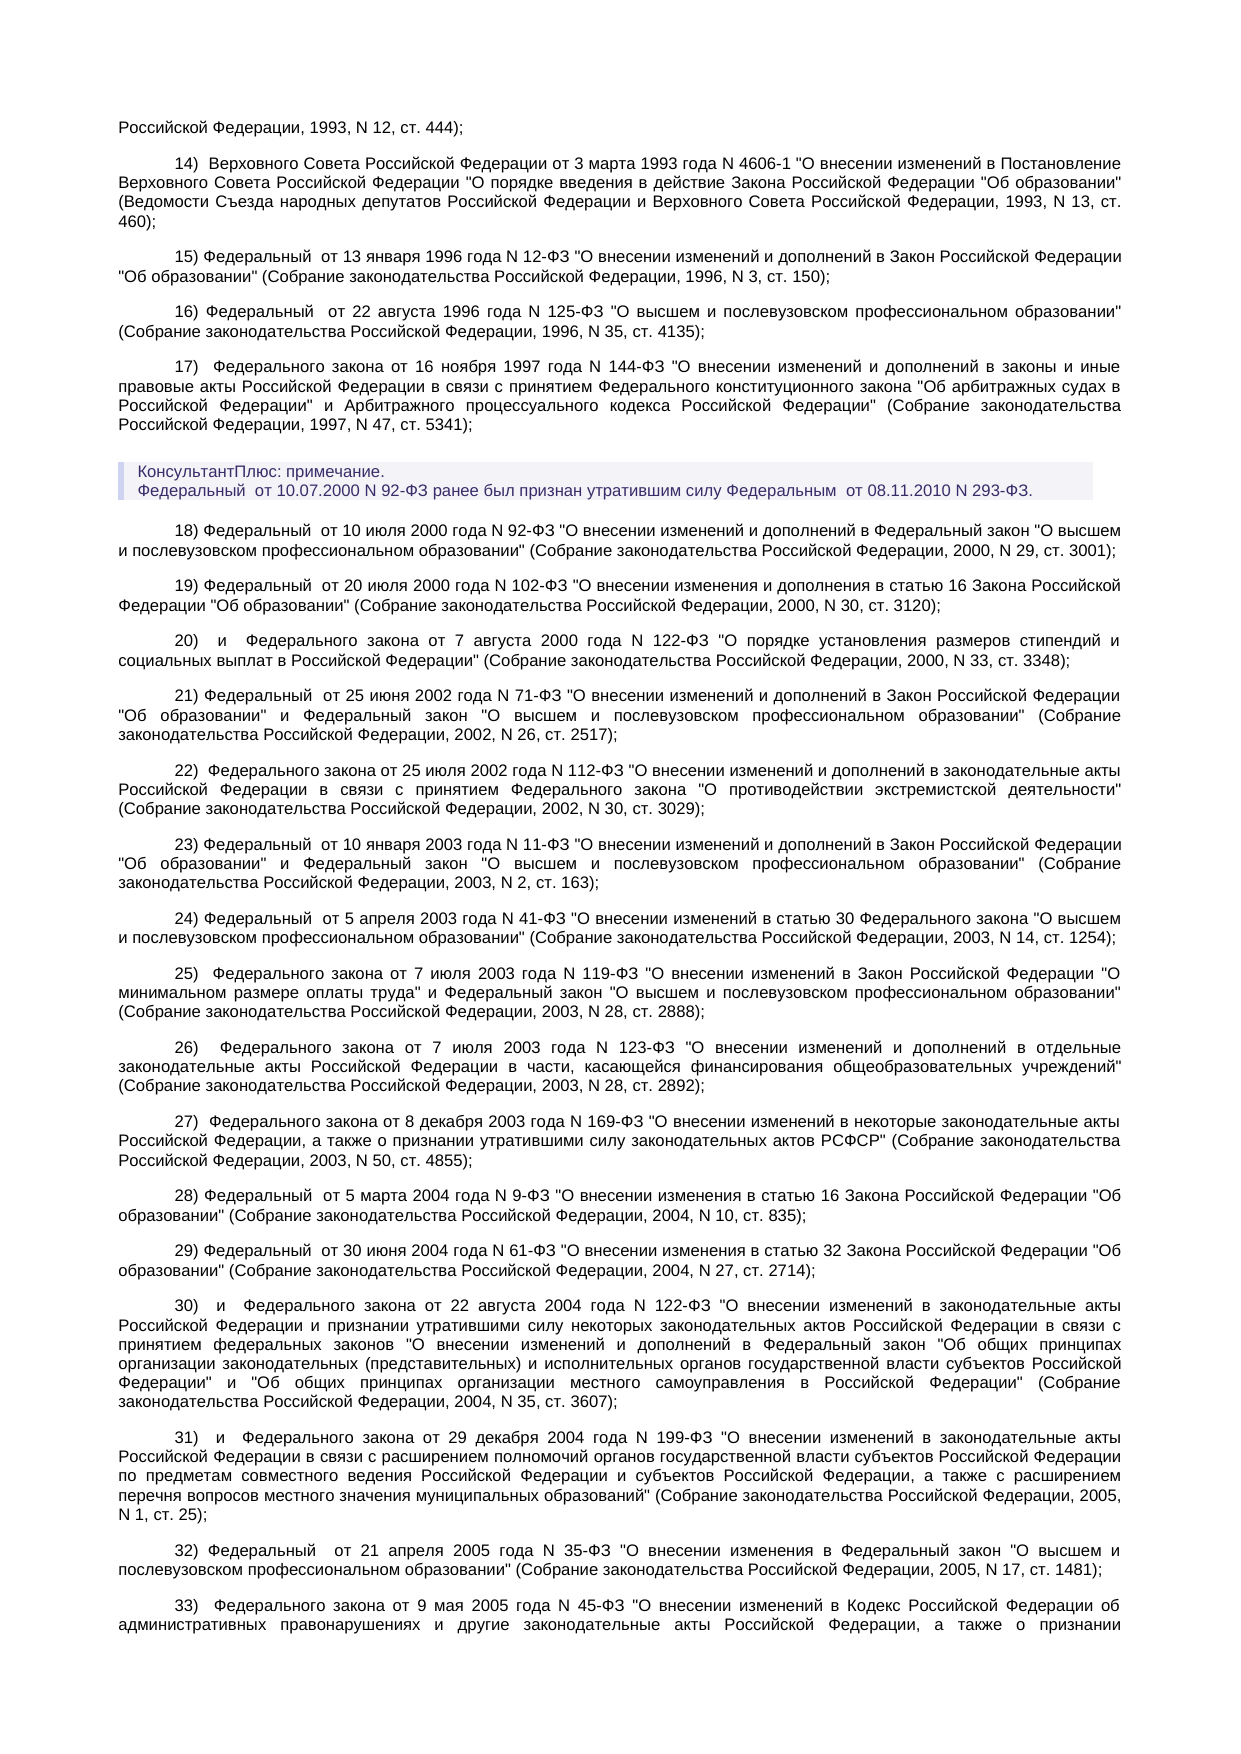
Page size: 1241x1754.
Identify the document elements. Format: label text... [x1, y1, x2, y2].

text Российской Федерации, 1993, N 12, ст. 444); [118, 118, 1122, 137]
text 19) Федеральный от 20 июля 2000 года N 102-ФЗ "О внесении изменения и дополнения в статью 16 Закона Российской Федерации "Об образовании" (Собрание законодательства Российской Федерации, 2000, N 30, ст. 3120); [118, 576, 1122, 614]
table_header [1081, 462, 1093, 500]
text 28) Федеральный от 5 марта 2004 года N 9-ФЗ "О внесении изменения в статью 16 Закона Российской Федерации "Об образовании" (Собрание законодательства Российской Федерации, 2004, N 10, ст. 835); [118, 1186, 1122, 1224]
text 21) Федеральный от 25 июня 2002 года N 71-ФЗ "О внесении изменений и дополнений в Закон Российской Федерации "Об образовании" и Федеральный закон "О высшем и послевузовском профессиональном образовании" (Собрание законодательства Российской Федерации, 2002, N 26, ст. 2517); [118, 686, 1122, 744]
text 27) Федерального закона от 8 декабря 2003 года N 169-ФЗ "О внесении изменений в некоторые законодательные акты Российской Федерации, а также о признании утратившими силу законодательных актов РСФСР" (Собрание законодательства Российской Федерации, 2003, N 50, ст. 4855); [118, 1112, 1122, 1169]
table_header [124, 462, 136, 500]
text 29) Федеральный от 30 июня 2004 года N 61-ФЗ "О внесении изменения в статью 32 Закона Российской Федерации "Об образовании" (Собрание законодательства Российской Федерации, 2004, N 27, ст. 2714); [118, 1241, 1122, 1279]
text 17) Федерального закона от 16 ноября 1997 года N 144-ФЗ "О внесении изменений и дополнений в законы и иные правовые акты Российской Федерации в связи с принятием Федерального конституционного закона "Об арбитражных судах в Российской Федерации" и Арбитражного процессуального кодекса Российской Федерации" (Собрание законодательства Российской Федерации, 1997, N 47, ст. 5341); [118, 357, 1122, 434]
text 15) Федеральный от 13 января 1996 года N 12-ФЗ "О внесении изменений и дополнений в Закон Российской Федерации "Об образовании" (Собрание законодательства Российской Федерации, 1996, N 3, ст. 150); [118, 247, 1122, 286]
text 22) Федерального закона от 25 июля 2002 года N 112-ФЗ "О внесении изменений и дополнений в законодательные акты Российской Федерации в связи с принятием Федерального закона "О противодействии экстремистской деятельности" (Собрание законодательства Российской Федерации, 2002, N 30, ст. 3029); [118, 760, 1122, 818]
text 18) Федеральный от 10 июля 2000 года N 92-ФЗ "О внесении изменений и дополнений в Федеральный закон "О высшем и послевузовском профессиональном образовании" (Собрание законодательства Российской Федерации, 2000, N 29, ст. 3001); [118, 521, 1122, 559]
text 33) Федерального закона от 9 мая 2005 года N 45-ФЗ "О внесении изменений в Кодекс Российской Федерации об административных правонарушениях и другие законодательные акты Российской Федерации, а также о признании [118, 1595, 1122, 1634]
text 14) Верховного Совета Российской Федерации от 3 марта 1993 года N 4606-1 "О внесении изменений в Постановление Верховного Совета Российской Федерации "О порядке введения в действие Закона Российской Федерации "Об образовании" (Ведомости Съезда народных депутатов Российской Федерации и Верховного Совета Российской Федерации, 1993, N 13, ст. 460); [118, 154, 1122, 231]
text 16) Федеральный от 22 августа 1996 года N 125-ФЗ "О высшем и послевузовском профессиональном образовании" (Собрание законодательства Российской Федерации, 1996, N 35, ст. 4135); [118, 302, 1122, 341]
text 30) и Федерального закона от 22 августа 2004 года N 122-ФЗ "О внесении изменений в законодательные акты Российской Федерации и признании утратившими силу некоторых законодательных актов Российской Федерации в связи с принятием федеральных законов "О внесении изменений и дополнений в Федеральный закон "Об общих принципах организации законодательных (представительных) и исполнительных органов государственной власти субъектов Российской Федерации" и "Об общих принципах организации местного самоуправления в Российской Федерации" (Собрание законодательства Российской Федерации, 2004, N 35, ст. 3607); [118, 1296, 1122, 1411]
text 25) Федерального закона от 7 июля 2003 года N 119-ФЗ "О внесении изменений в Закон Российской Федерации "О минимальном размере оплаты труда" и Федеральный закон "О высшем и послевузовском профессиональном образовании" (Собрание законодательства Российской Федерации, 2003, N 28, ст. 2888); [118, 964, 1122, 1021]
text 23) Федеральный от 10 января 2003 года N 11-ФЗ "О внесении изменений и дополнений в Закон Российской Федерации "Об образовании" и Федеральный закон "О высшем и послевузовском профессиональном образовании" (Собрание законодательства Российской Федерации, 2003, N 2, ст. 163); [118, 834, 1122, 892]
text 31) и Федерального закона от 29 декабря 2004 года N 199-ФЗ "О внесении изменений в законодательные акты Российской Федерации в связи с расширением полномочий органов государственной власти субъектов Российской Федерации по предметам совместного ведения Российской Федерации и субъектов Российской Федерации, а также с расширением перечня вопросов местного значения муниципальных образований" (Собрание законодательства Российской Федерации, 2005, N 1, ст. 25); [118, 1428, 1122, 1524]
text 24) Федеральный от 5 апреля 2003 года N 41-ФЗ "О внесении изменений в статью 30 Федерального закона "О высшем и послевузовском профессиональном образовании" (Собрание законодательства Российской Федерации, 2003, N 14, ст. 1254); [118, 909, 1122, 947]
text 26) Федерального закона от 7 июля 2003 года N 123-ФЗ "О внесении изменений и дополнений в отдельные законодательные акты Российской Федерации в части, касающейся финансирования общеобразовательных учреждений" (Собрание законодательства Российской Федерации, 2003, N 28, ст. 2892); [118, 1038, 1122, 1095]
table_header КонсультантПлюс: примечание. Федеральный от 10.07.2000 N 92-ФЗ ранее был признан утратившим силу Федеральным от 08.11.2010 N 293-ФЗ. [136, 462, 1081, 500]
table_header [118, 462, 124, 500]
text 32) Федеральный от 21 апреля 2005 года N 35-ФЗ "О внесении изменения в Федеральный закон "О высшем и послевузовском профессиональном образовании" (Собрание законодательства Российской Федерации, 2005, N 17, ст. 1481); [118, 1540, 1122, 1579]
text 20) и Федерального закона от 7 августа 2000 года N 122-ФЗ "О порядке установления размеров стипендий и социальных выплат в Российской Федерации" (Собрание законодательства Российской Федерации, 2000, N 33, ст. 3348); [118, 631, 1122, 669]
